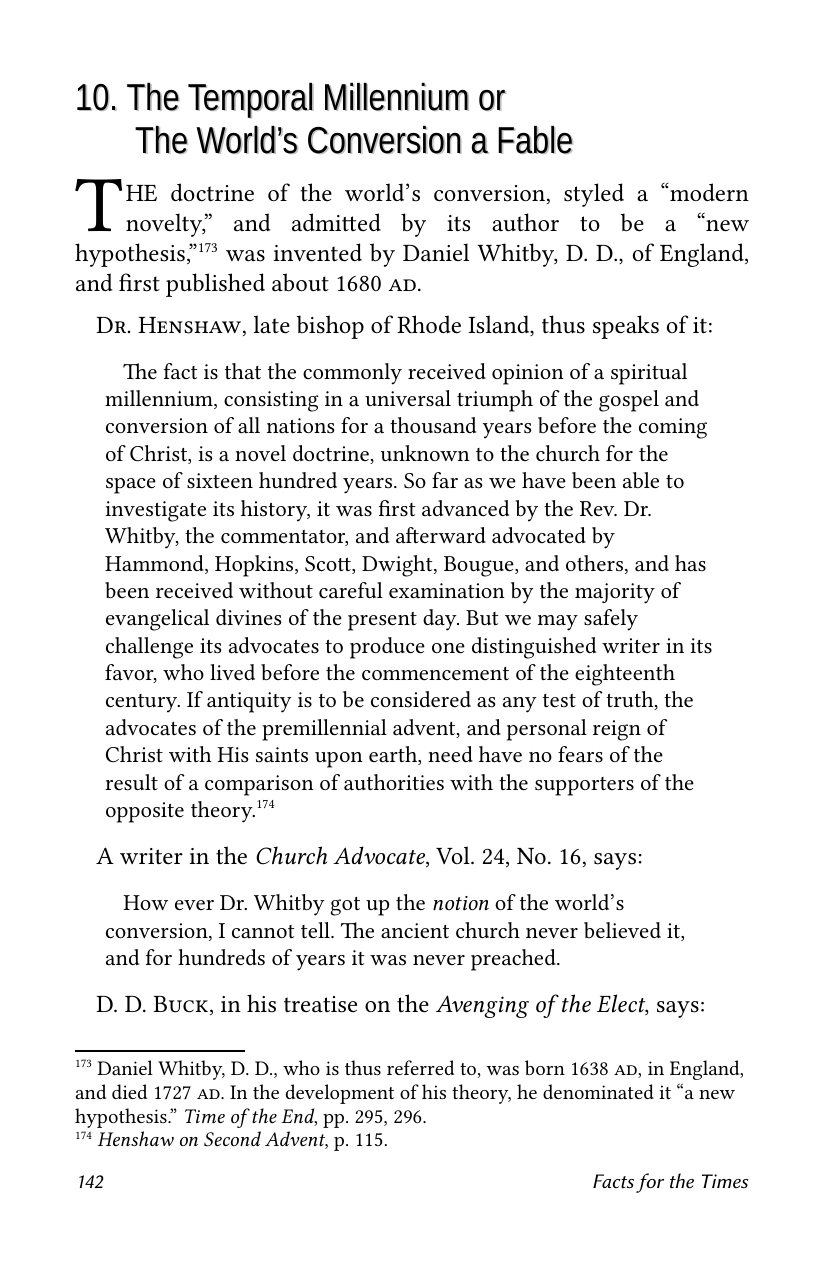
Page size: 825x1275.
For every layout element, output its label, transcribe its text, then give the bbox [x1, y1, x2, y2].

text Henshaw on Second Advent, p. 115. [75, 1128, 750, 1152]
text Dr. Henshaw, late bishop of Rhode Island, thus speaks of it: [75, 311, 750, 339]
text Daniel Whitby, D. D., who is thus referred to, was born 1638 AD, in England, and died 1727 AD. In the development of his theory, he denominated it “a new hypothesis.” Time of the End, pp. 295, 296. [75, 1057, 750, 1128]
text D. D. Buck, in his treatise on the Avenging of the Elect, says: [75, 991, 750, 1019]
text The fact is that the commonly received opinion of a spiritual millennium, consisting in a universal triumph of the gospel and conversion of all nations for a thousand years before the coming of Christ, is a novel doctrine, unknown to the church for the space of sixteen hundred years. So far as we have been able to investigate its history, it was first advanced by the Rev. Dr. Whitby, the commentator, and afterward advocated by Hammond, Hopkins, Scott, Dwight, Bougue, and others, and has been received without careful examination by the majority of evangelical divines of the present day. But we may safely challenge its advocates to produce one distinguished writer in its favor, who lived before the commencement of the eighteenth century. If antiquity is to be considered as any test of truth, the advocates of the premillennial advent, and personal reign of Christ with His saints upon earth, need have no fears of the result of a comparison of authorities with the supporters of the opposite theory. [105, 359, 720, 823]
title The Temporal Millennium or The World’s Conversion a Fable [75, 75, 750, 161]
text A writer in the Church Advocate, Vol. 24, No. 16, says: [75, 842, 750, 871]
text How ever Dr. Whitby got up the notion of the world’s conversion, I cannot tell. The ancient church never believed it, and for hundreds of years it was never preached. [105, 890, 720, 971]
text THE doctrine of the world’s conversion, styled a “modern novelty,” and admitted by its author to be a “new hypothesis,” was invented by Daniel Whitby, D. D., of England, and first published about 1680 AD. [75, 179, 750, 297]
